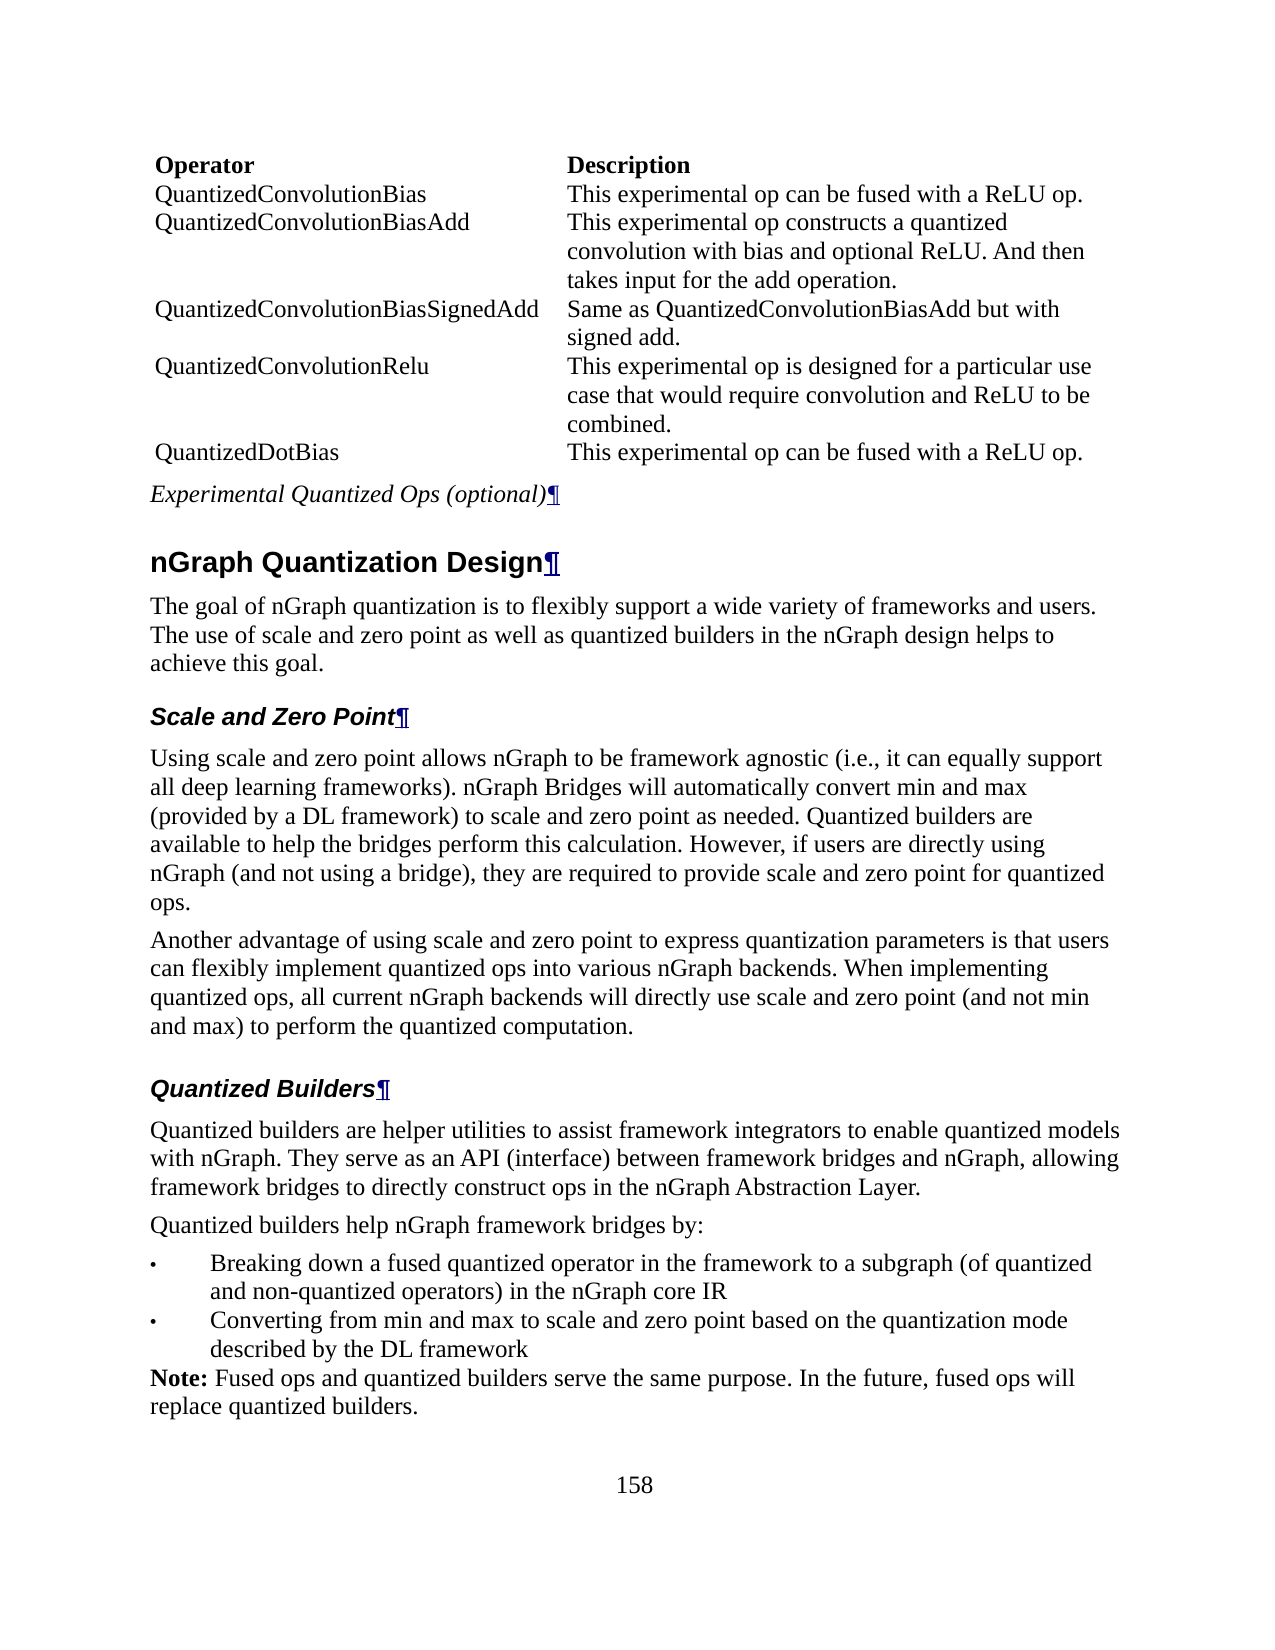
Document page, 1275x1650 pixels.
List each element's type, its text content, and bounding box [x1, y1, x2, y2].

text The goal of nGraph quantization is to flexibly support a wide variety of frameworks and users. The use of scale and zero point as well as quantized builders in the nGraph design helps to achieve this goal. [150, 591, 1125, 677]
table_header Description [563, 150, 1125, 179]
text Another advantage of using scale and zero point to express quantization parameters is that users can flexibly implement quantized ops into various nGraph backends. When implementing quantized ops, all current nGraph backends will directly use scale and zero point (and not min and max) to perform the quantized computation. [150, 925, 1125, 1040]
subtitle Quantized Builders¶ [150, 1074, 1125, 1102]
text Quantized builders are helper utilities to assist framework integrators to enable quantized models with nGraph. They serve as an API (interface) between framework bridges and nGraph, allowing framework bridges to directly construct ops in the nGraph Abstraction Layer. [150, 1115, 1125, 1201]
table_cell QuantizedConvolutionBiasAdd [150, 208, 562, 294]
text Note: Fused ops and quantized builders serve the same purpose. In the future, fused ops will replace quantized builders. [150, 1363, 1125, 1420]
table_cell QuantizedConvolutionRelu [150, 351, 562, 437]
table_cell Same as QuantizedConvolutionBiasAdd but with signed add. [563, 294, 1125, 351]
text Experimental Quantized Ops (optional)¶ [150, 479, 1125, 507]
table_cell QuantizedConvolutionBias [150, 179, 562, 207]
list Converting from min and max to scale and zero point based on the quantization mode described by the DL framework [150, 1305, 1125, 1363]
table_cell QuantizedConvolutionBiasSignedAdd [150, 294, 562, 351]
table_header Operator [150, 150, 562, 179]
text Using scale and zero point allows nGraph to be framework agnostic (i.e., it can equally support all deep learning frameworks). nGraph Bridges will automatically convert min and max (provided by a DL framework) to scale and zero point as needed. Quantized builders are available to help the bridges perform this calculation. However, if users are directly using nGraph (and not using a bridge), they are required to provide scale and zero point for quantized ops. [150, 743, 1125, 916]
table_cell QuantizedDotBias [150, 438, 562, 466]
table_cell This experimental op can be fused with a ReLU op. [563, 438, 1125, 466]
table_cell This experimental op is designed for a particular use case that would require convolution and ReLU to be combined. [563, 351, 1125, 437]
subtitle nGraph Quantization Design¶ [150, 545, 1125, 578]
text Quantized builders help nGraph framework bridges by: [150, 1210, 1125, 1239]
table_cell This experimental op constructs a quantized convolution with bias and optional ReLU. And then takes input for the add operation. [563, 208, 1125, 294]
subtitle Scale and Zero Point¶ [150, 702, 1125, 731]
list Breaking down a fused quantized operator in the framework to a subgraph (of quantized and non-quantized operators) in the nGraph core IR [150, 1248, 1125, 1305]
table_cell This experimental op can be fused with a ReLU op. [563, 179, 1125, 207]
